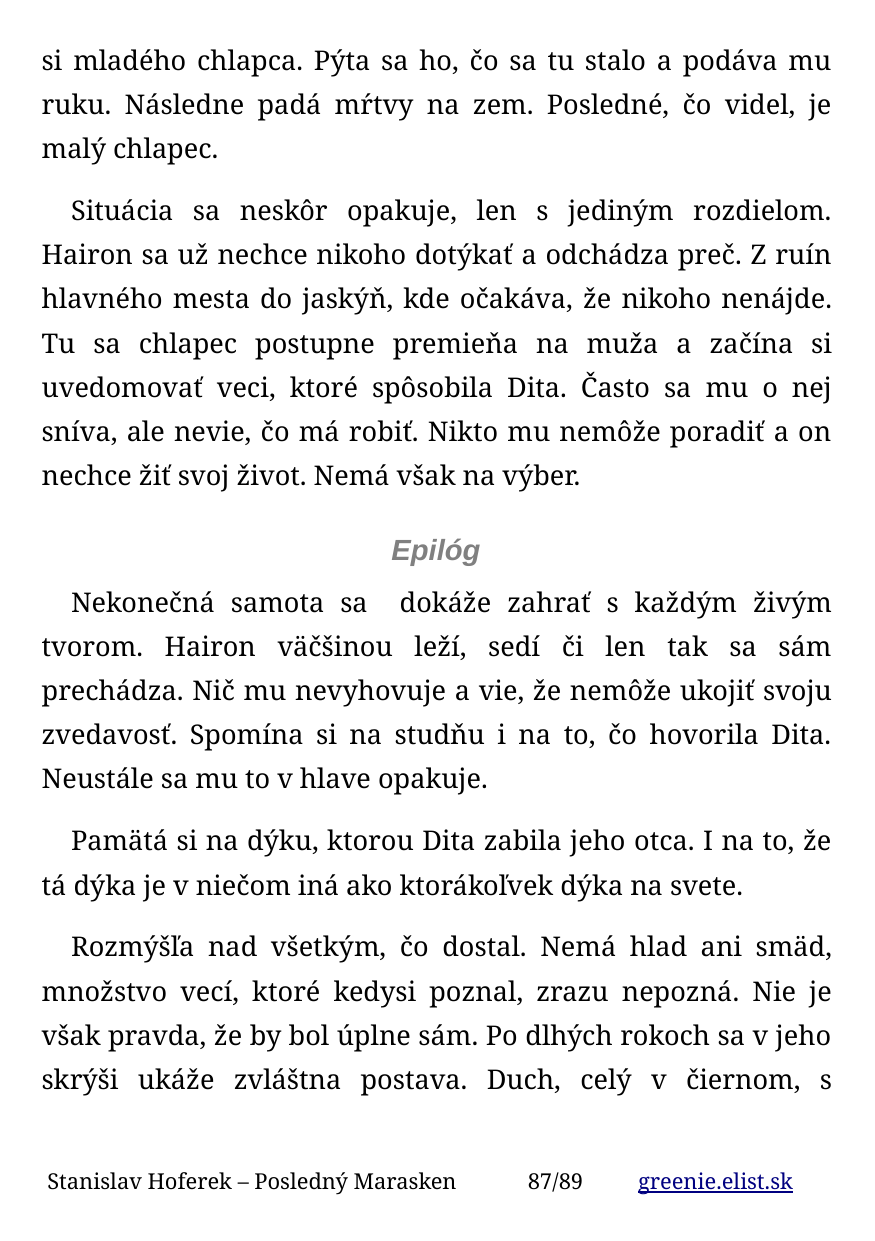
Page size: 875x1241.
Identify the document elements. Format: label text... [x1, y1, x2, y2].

text Nekonečná samota sa dokáže zahrať s každým živým tvorom. Hairon väčšinou leží, sedí či len tak sa sám prechádza. Nič mu nevyhovuje a vie, že nemôže ukojiť svoju zvedavosť. Spomína si na studňu i na to, čo hovorila Dita. Neustále sa mu to v hlave opakuje. [41, 583, 833, 797]
text Rozmýšľa nad všetkým, čo dostal. Nemá hlad ani smäd, množstvo vecí, ktoré kedysi poznal, zrazu nepozná. Nie je však pravda, že by bol úplne sám. Po dlhých rokoch sa v jeho skrýši ukáže zvláštna postava. Duch, celý v čiernom, s [41, 928, 833, 1097]
text Situácia sa neskôr opakuje, len s jediným rozdielom. Hairon sa už nechce nikoho dotýkať a odchádza preč. Z ruín hlavného mesta do jaskýň, kde očakáva, že nikoho nenájde. Tu sa chlapec postupne premieňa na muža a začína si uvedomovať veci, ktoré spôsobila Dita. Často sa mu o nej sníva, ale nevie, čo má robiť. Nikto mu nemôže poradiť a on nechce žiť svoj život. Nemá však na výber. [41, 192, 833, 493]
subtitle Epilóg [41, 533, 833, 567]
text Pamätá si na dýku, ktorou Dita zabila jeho otca. I na to, že tá dýka je v niečom iná ako ktorákoľvek dýka na svete. [41, 822, 833, 903]
text si mladého chlapca. Pýta sa ho, čo sa tu stalo a podáva mu ruku. Následne padá mŕtvy na zem. Posledné, čo videl, je malý chlapec. [41, 41, 833, 167]
